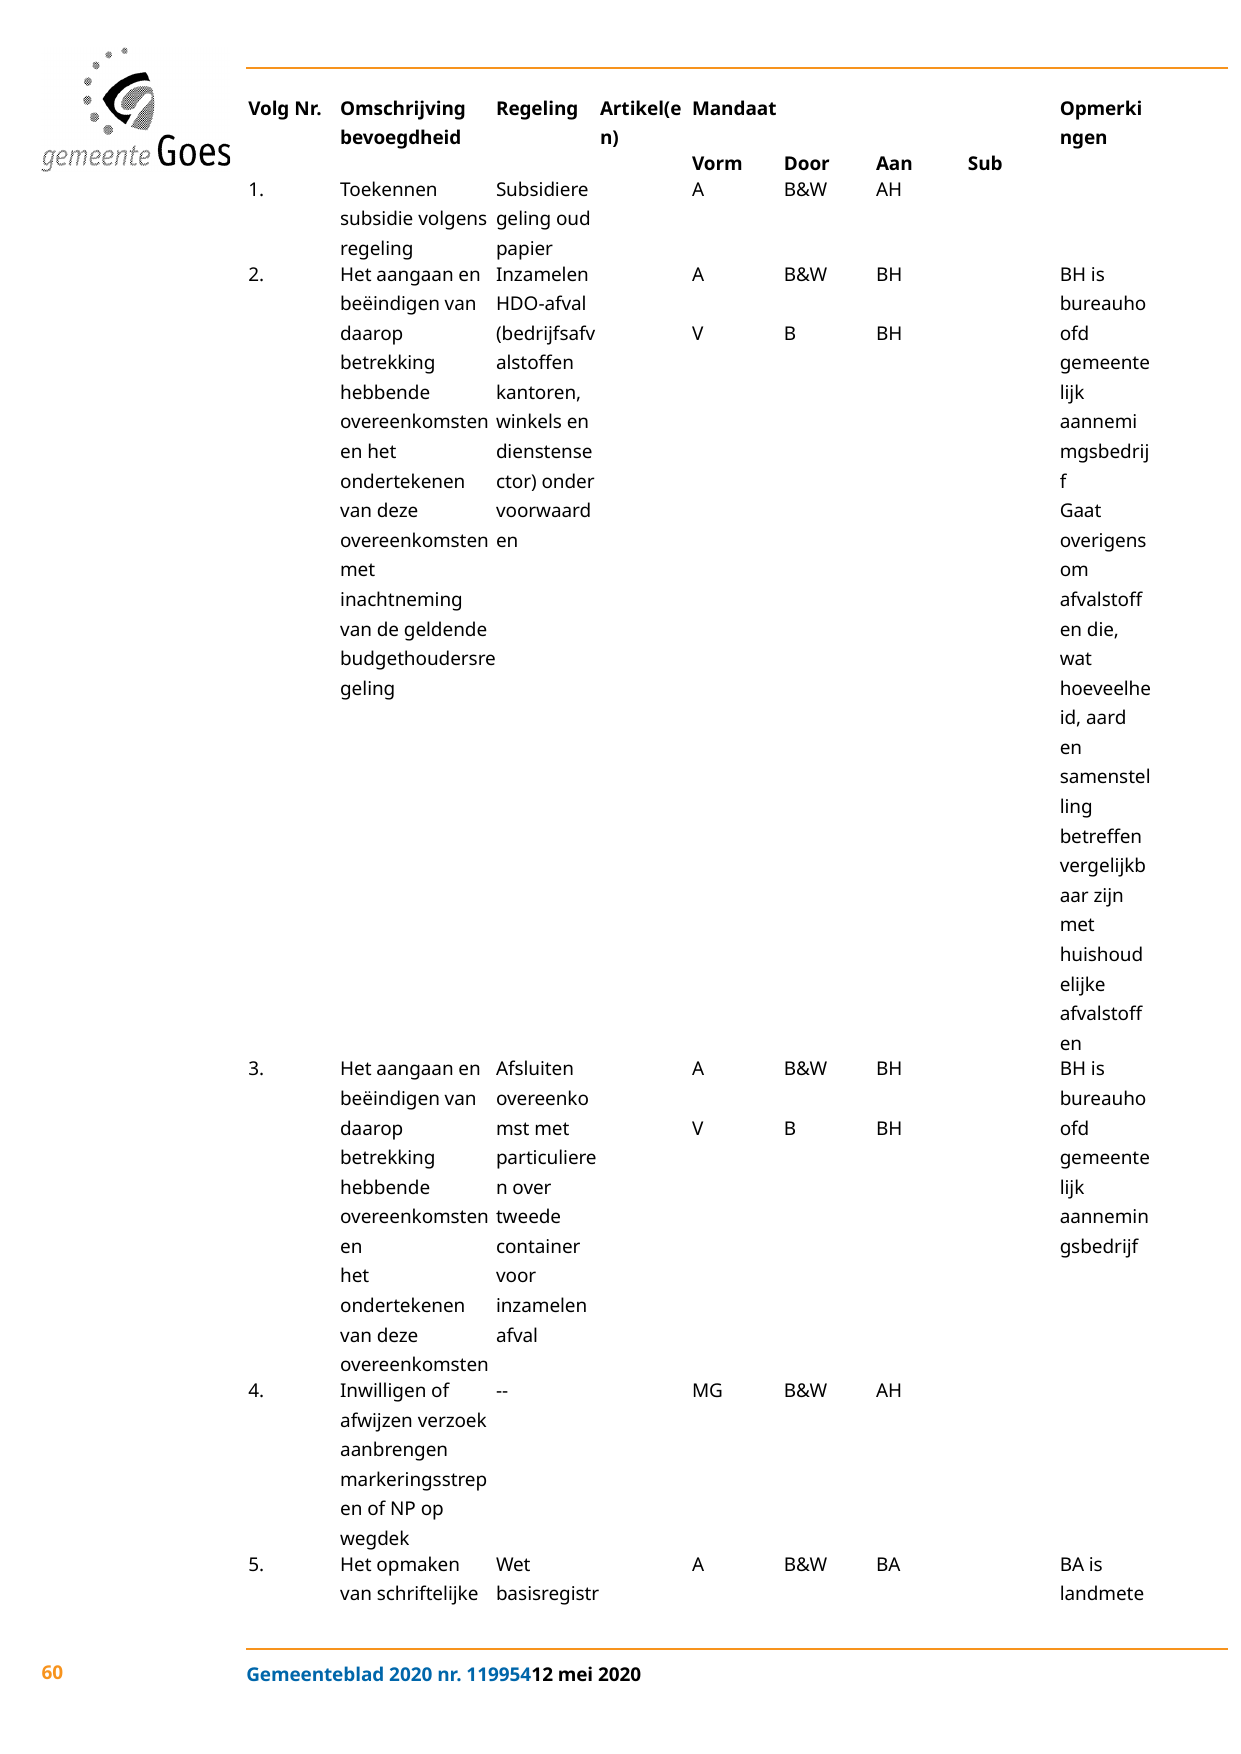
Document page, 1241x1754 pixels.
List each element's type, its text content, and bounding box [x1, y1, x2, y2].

table_cell A V [692, 1056, 784, 1377]
table_cell A V [692, 261, 784, 1056]
table_cell B&W [784, 1377, 876, 1551]
table_cell Vorm [692, 150, 784, 176]
table_header Artikel(en) [600, 95, 692, 150]
table_cell Inzamelen HDO-afval (bedrijfsafvalstoffen kantoren, winkels en dienstensector) onder voorwaarden [496, 261, 600, 1056]
table_cell Door [784, 150, 876, 176]
table_header [784, 95, 876, 150]
table_header Mandaat [692, 95, 784, 150]
table_cell Toekennen subsidie volgens regeling [340, 176, 496, 261]
table_header Volg Nr. [248, 95, 340, 150]
table_cell A [692, 1551, 784, 1606]
table_cell 5. [248, 1551, 340, 1606]
table_cell B&W [784, 176, 876, 261]
table_cell B&W B [784, 261, 876, 1056]
table_cell AH [876, 176, 968, 261]
table_cell -- [496, 1377, 600, 1551]
table_header Omschrijving bevoegdheid [340, 95, 496, 150]
table_cell [968, 1056, 1059, 1377]
table_cell B&W [784, 1551, 876, 1606]
table_cell BA is landmete [1060, 1551, 1152, 1606]
table_cell [968, 1551, 1059, 1606]
table_cell A [692, 176, 784, 261]
table_cell BH is bureauhoofd gemeentelijk aannemimgsbedrijf Gaat overigens om afvalstoffen die, wat hoeveelheid, aard en samenstelling betreffen vergelijkbaar zijn met huishoudelijke afvalstoffen [1060, 261, 1152, 1056]
table_cell BA [876, 1551, 968, 1606]
table_cell [600, 1551, 692, 1606]
table_cell [600, 1056, 692, 1377]
table_cell MG [692, 1377, 784, 1551]
table_cell [1060, 150, 1152, 176]
table_cell [968, 176, 1059, 261]
table_cell Sub [968, 150, 1059, 176]
table_cell [340, 150, 496, 176]
table_cell [600, 261, 692, 1056]
table_cell [600, 150, 692, 176]
table_cell Het aangaan en beëindigen van daarop betrekking hebbende overeenkomsten en het ondertekenen van deze overeenkomsten met inachtneming van de geldende budgethoudersregeling [340, 261, 496, 1056]
table_cell Wet basisregistr [496, 1551, 600, 1606]
table_cell Het aangaan en beëindigen van daarop betrekking hebbende overeenkomsten en het ondertekenen van deze overeenkomsten [340, 1056, 496, 1377]
table_cell 2. [248, 261, 340, 1056]
table_cell [1060, 1377, 1152, 1551]
table_cell [600, 176, 692, 261]
table_header [876, 95, 968, 150]
table_header Regeling [496, 95, 600, 150]
table_cell Het opmaken van schriftelijke [340, 1551, 496, 1606]
table_cell [968, 261, 1059, 1056]
table_cell Afsluiten overeenkomst met particulieren over tweede container voor inzamelen afval [496, 1056, 600, 1377]
table_cell [600, 1377, 692, 1551]
table_cell Aan [876, 150, 968, 176]
table_cell 3. [248, 1056, 340, 1377]
table_cell 1. [248, 176, 340, 261]
table_header [968, 95, 1059, 150]
table_cell B&W B [784, 1056, 876, 1377]
table_header Opmerkingen [1060, 95, 1152, 150]
picture [41, 47, 231, 172]
table_cell 4. [248, 1377, 340, 1551]
table_cell [496, 150, 600, 176]
table_cell [248, 150, 340, 176]
table_cell AH [876, 1377, 968, 1551]
table_cell Inwilligen of afwijzen verzoek aanbrengen markeringsstrepen of NP op wegdek [340, 1377, 496, 1551]
table_cell [968, 1377, 1059, 1551]
table_cell BH BH [876, 261, 968, 1056]
table_cell [1060, 176, 1152, 261]
table_cell Subsidieregeling oud papier [496, 176, 600, 261]
table_cell BH BH [876, 1056, 968, 1377]
table_cell BH is bureauhoofd gemeentelijk aannemingsbedrijf [1060, 1056, 1152, 1377]
